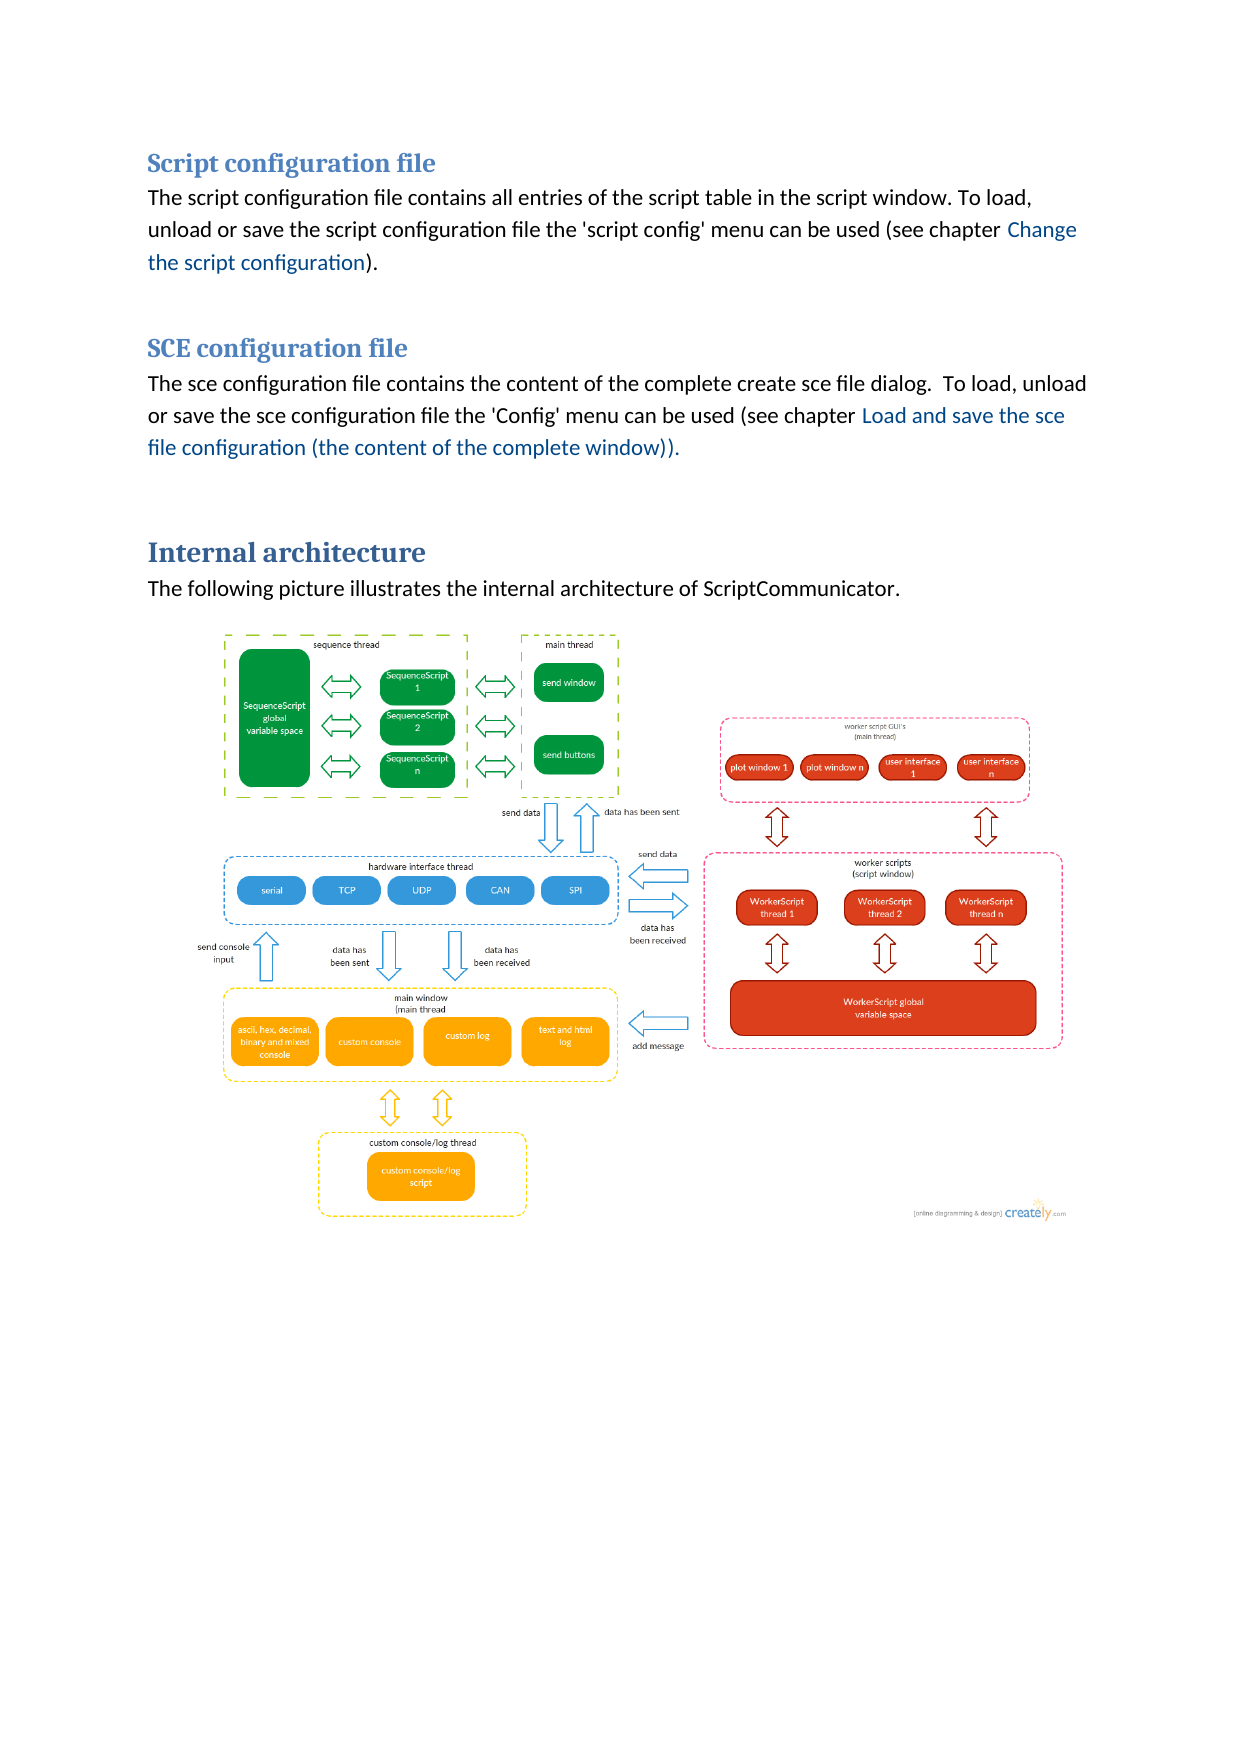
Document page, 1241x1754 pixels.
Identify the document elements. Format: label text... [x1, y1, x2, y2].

picture [171, 627, 1069, 1223]
subtitle Script configuration file [148, 148, 1093, 179]
subtitle Internal architecture [148, 536, 1093, 569]
text The sce configuration file contains the content of the complete create sce file dialog. To load, unload or save the sce configuration file the 'Config' menu can be used (see chapter Load and save the sce file configuration (the content of the complete window)). [148, 369, 1093, 461]
text The following picture illustrates the internal architecture of ScriptCommunicator. [148, 574, 1093, 603]
subtitle SCE configuration file [148, 333, 1093, 364]
list The script configuration file contains all entries of the script table in the script window. To load, unload or save the script configuration file the 'script config' menu can be used (see chapter Change the script configuration). [148, 183, 1093, 276]
